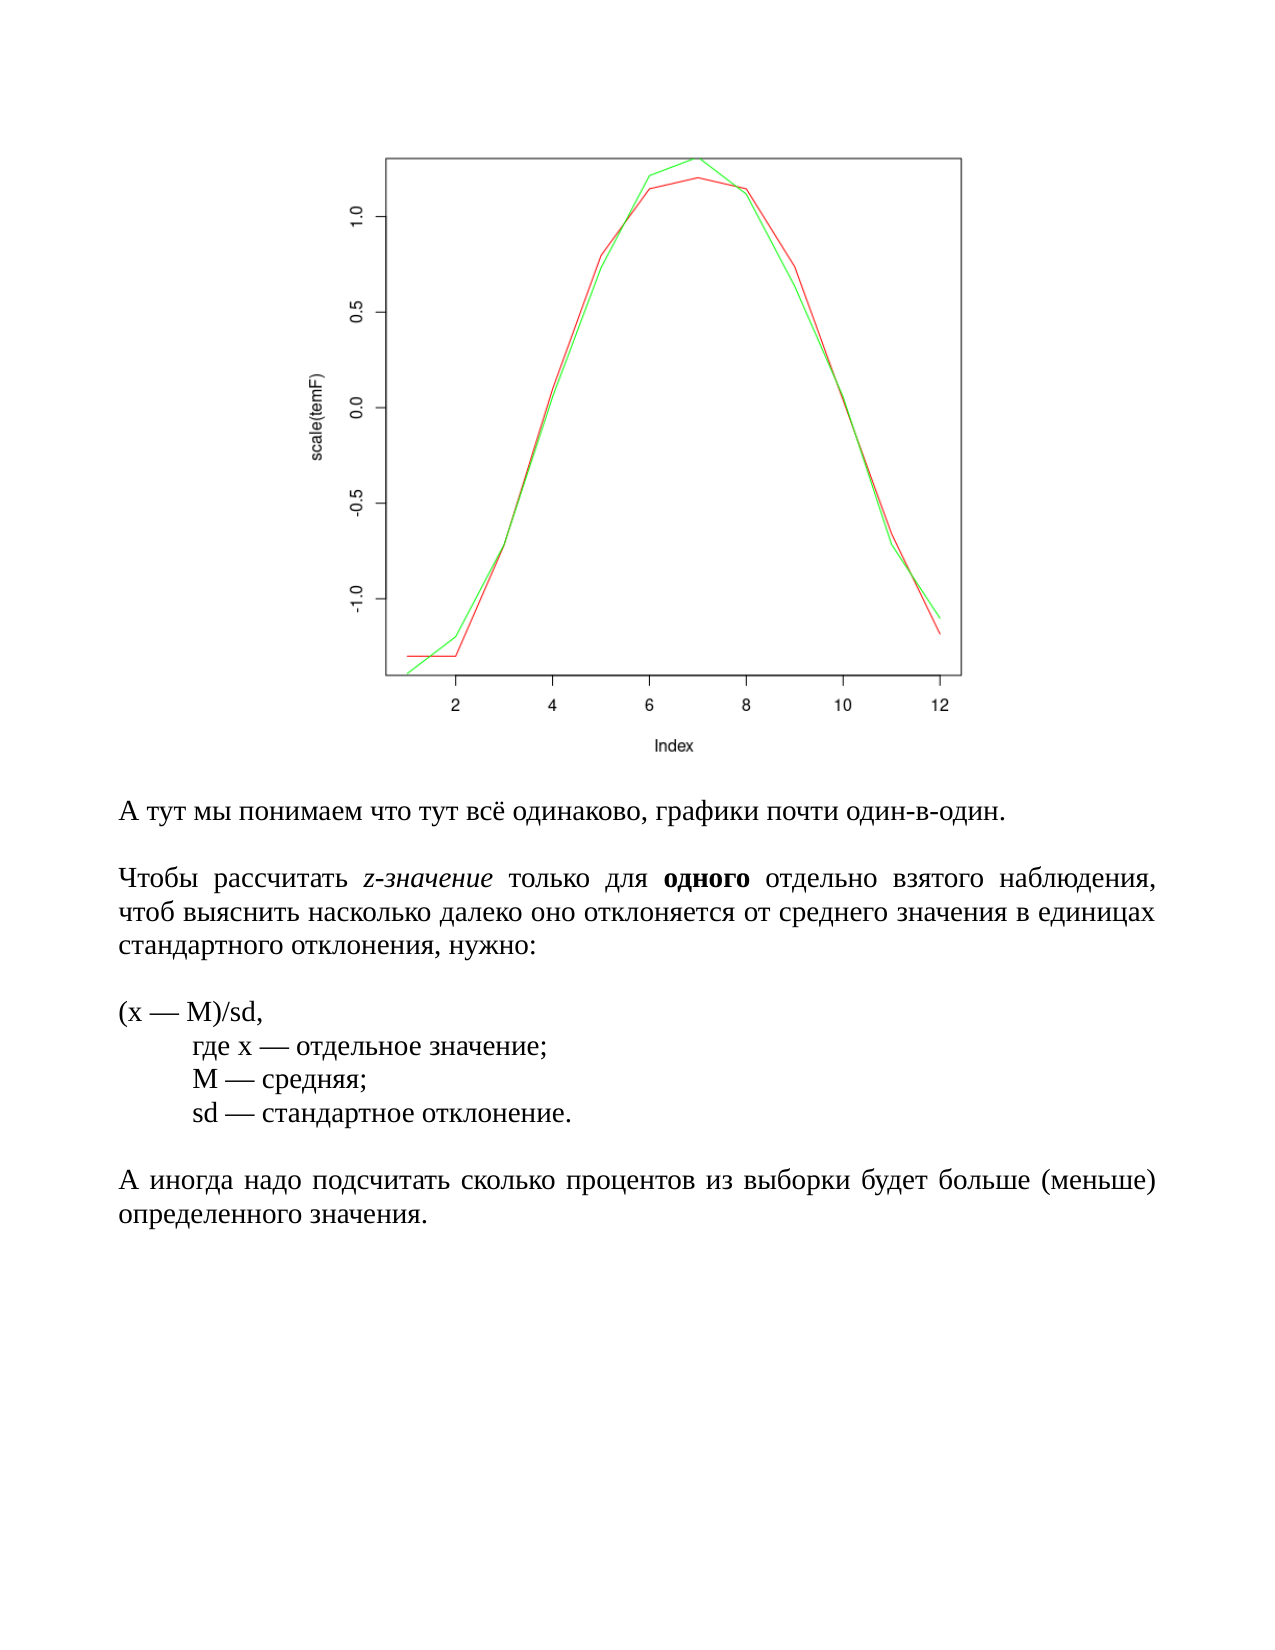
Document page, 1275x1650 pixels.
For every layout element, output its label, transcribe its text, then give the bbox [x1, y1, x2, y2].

text (x — M)/sd, [118, 994, 1157, 1028]
text А иногда надо подсчитать сколько процентов из выборки будет больше (меньше) определенного значения. [118, 1162, 1157, 1229]
text А тут мы понимаем что тут всё одинаково, графики почти один-в-один. [118, 793, 1157, 827]
text M — средняя; [192, 1062, 1157, 1095]
text Чтобы рассчитать z-значение только для одного отдельно взятого наблюдения, чтоб выяснить насколько далеко оно отклоняется от среднего значения в единицах стандартного отклонения, нужно: [118, 860, 1157, 961]
text где x — отдельное значение; [192, 1028, 1157, 1062]
picture [305, 118, 970, 760]
text sd — стандартное отклонение. [192, 1095, 1157, 1129]
